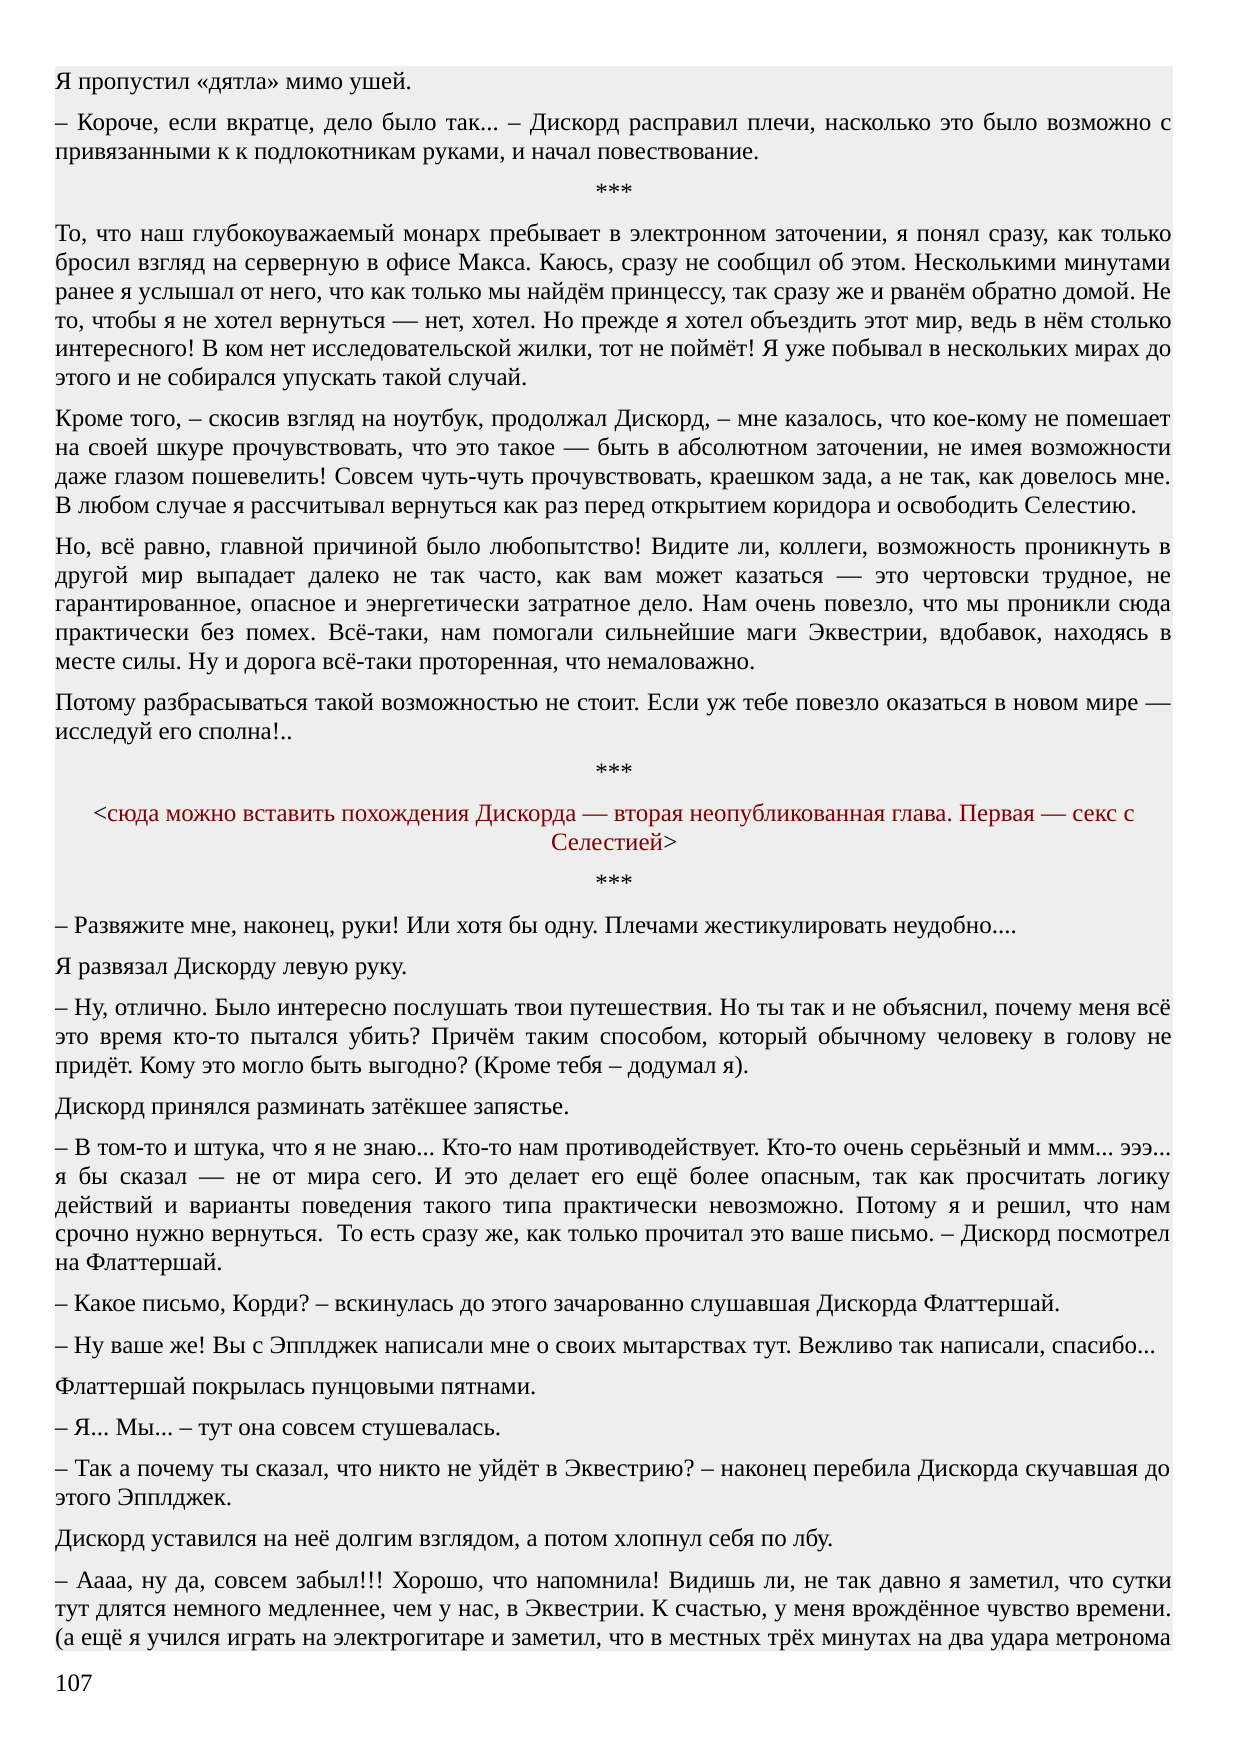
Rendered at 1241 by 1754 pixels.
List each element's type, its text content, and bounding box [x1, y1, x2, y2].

text – Короче, если вкратце, дело было так... – Дискорд расправил плечи, насколько это было возможно с привязанными к к подлокотникам руками, и начал повествование. [55, 107, 1173, 165]
text – Аааа, ну да, совсем забыл!!! Хорошо, что напомнила! Видишь ли, не так давно я заметил, что сутки тут длятся немного медленнее, чем у нас, в Эквестрии. К счастью, у меня врождённое чувство времени. (а ещё я учился играть на электрогитаре и заметил, что в местных трёх минутах на два удара метронома [55, 1565, 1173, 1651]
text Я развязал Дискорду левую руку. [55, 951, 1173, 980]
text Флаттершай покрылась пунцовыми пятнами. [55, 1371, 1173, 1400]
text – Так а почему ты сказал, что никто не уйдёт в Эквестрию? – наконец перебила Дискорда скучавшая до этого Эпплджек. [55, 1453, 1173, 1511]
text Дискорд уставился на неё долгим взглядом, а потом хлопнул себя по лбу. [55, 1523, 1173, 1552]
text – Я... Мы... – тут она совсем стушевалась. [55, 1412, 1173, 1441]
text *** [55, 177, 1173, 206]
text Я пропустил «дятла» мимо ушей. [55, 66, 1173, 95]
text Но, всё равно, главной причиной было любопытство! Видите ли, коллеги, возможность проникнуть в другой мир выпадает далеко не так часто, как вам может казаться — это чертовски трудное, не гарантированное, опасное и энергетически затратное дело. Нам очень повезло, что мы проникли сюда практически без помех. Всё-таки, нам помогали сильнейшие маги Эквестрии, вдобавок, находясь в месте силы. Ну и дорога всё-таки проторенная, что немаловажно. [55, 531, 1173, 675]
text – Ну, отлично. Было интересно послушать твои путешествия. Но ты так и не объяснил, почему меня всё это время кто-то пытался убить? Причём таким способом, который обычному человеку в голову не придёт. Кому это могло быть выгодно? (Кроме тебя – додумал я). [55, 992, 1173, 1078]
text *** [55, 757, 1173, 786]
text – Какое письмо, Корди? – вскинулась до этого зачарованно слушавшая Дискорда Флаттершай. [55, 1288, 1173, 1317]
text <сюда можно вставить похождения Дискорда — вторая неопубликованная глава. Первая — секс с Селестией> [55, 798, 1173, 856]
text – Развяжите мне, наконец, руки! Или хотя бы одну. Плечами жестикулировать неудобно.... [55, 910, 1173, 938]
text *** [55, 868, 1173, 897]
text – В том-то и штука, что я не знаю... Кто-то нам противодействует. Кто-то очень серьёзный и ммм... эээ... я бы сказал — не от мира сего. И это делает его ещё более опасным, так как просчитать логику действий и варианты поведения такого типа практически невозможно. Потому я и решил, что нам срочно нужно вернуться. То есть сразу же, как только прочитал это ваше письмо. – Дискорд посмотрел на Флаттершай. [55, 1132, 1173, 1276]
text – Ну ваше же! Вы с Эпплджек написали мне о своих мытарствах тут. Вежливо так написали, спасибо... [55, 1330, 1173, 1358]
text Кроме того, – скосив взгляд на ноутбук, продолжал Дискорд, – мне казалось, что кое-кому не помешает на своей шкуре прочувствовать, что это такое — быть в абсолютном заточении, не имея возможности даже глазом пошевелить! Совсем чуть-чуть прочувствовать, краешком зада, а не так, как довелось мне. В любом случае я рассчитывал вернуться как раз перед открытием коридора и освободить Селестию. [55, 403, 1173, 518]
text То, что наш глубокоуважаемый монарх пребывает в электронном заточении, я понял сразу, как только бросил взгляд на серверную в офисе Макса. Каюсь, сразу не сообщил об этом. Несколькими минутами ранее я услышал от него, что как только мы найдём принцессу, так сразу же и рванём обратно домой. Не то, чтобы я не хотел вернуться — нет, хотел. Но прежде я хотел объездить этот мир, ведь в нём столько интересного! В ком нет исследовательской жилки, тот не поймёт! Я уже побывал в нескольких мирах до этого и не собирался упускать такой случай. [55, 218, 1173, 391]
text Дискорд принялся разминать затёкшее запястье. [55, 1091, 1173, 1120]
text Потому разбрасываться такой возможностью не стоит. Если уж тебе повезло оказаться в новом мире — исследуй его сполна!.. [55, 687, 1173, 745]
